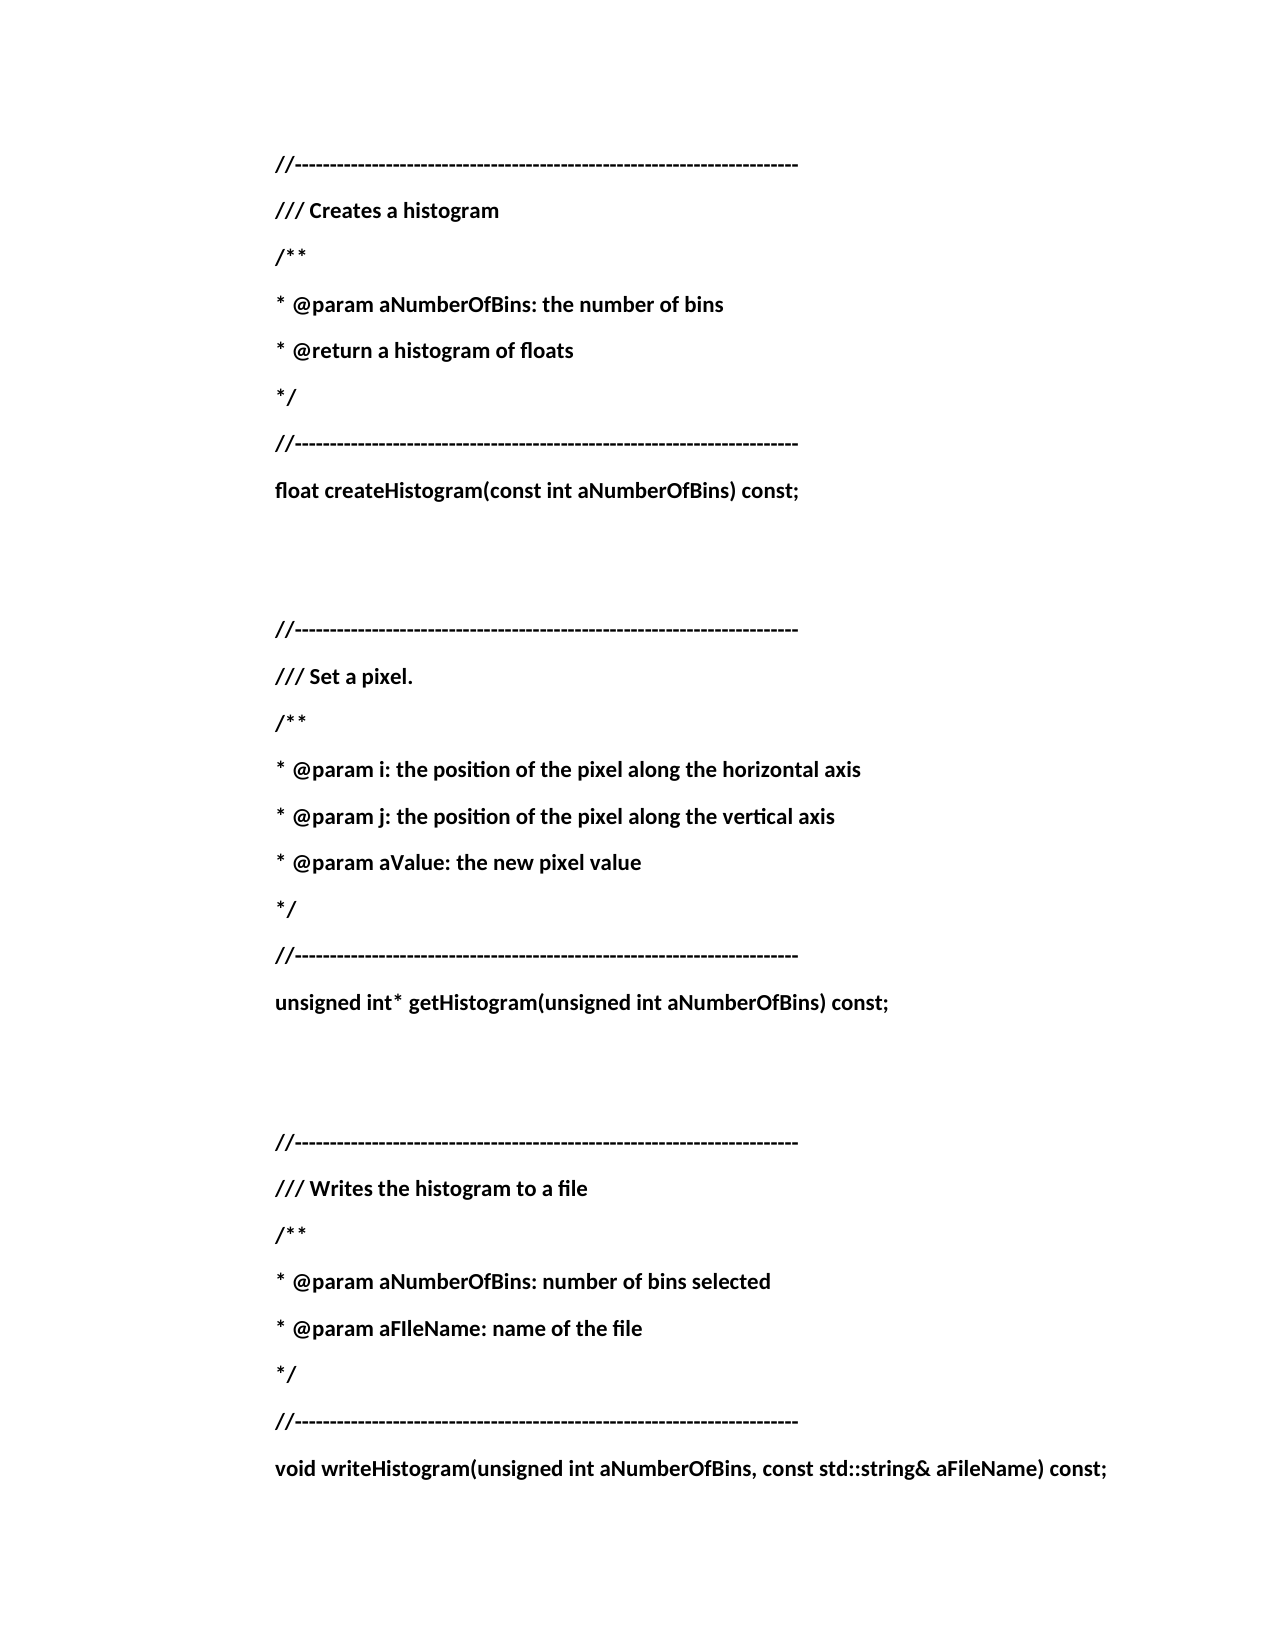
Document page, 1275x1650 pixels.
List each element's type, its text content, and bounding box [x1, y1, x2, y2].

text * @return a histogram of floats [150, 336, 1125, 364]
text */ [150, 1361, 1125, 1389]
text /** [150, 709, 1125, 737]
text //------------------------------------------------------------------------ [150, 1128, 1125, 1156]
text /** [150, 1221, 1125, 1249]
text //------------------------------------------------------------------------ [150, 1407, 1125, 1435]
text * @param aValue: the new pixel value [150, 848, 1125, 876]
text * @param aNumberOfBins: the number of bins [150, 290, 1125, 318]
text */ [150, 895, 1125, 923]
text /// Set a pixel. [150, 662, 1125, 690]
text * @param aFIleName: name of the file [150, 1314, 1125, 1342]
text //------------------------------------------------------------------------ [150, 616, 1125, 644]
text float createHistogram(const int aNumberOfBins) const; [150, 476, 1125, 504]
text /// Creates a histogram [150, 197, 1125, 224]
text /// Writes the histogram to a file [150, 1174, 1125, 1202]
text * @param j: the position of the pixel along the vertical axis [150, 802, 1125, 830]
text //------------------------------------------------------------------------ [150, 429, 1125, 457]
text //------------------------------------------------------------------------ [150, 942, 1125, 969]
text */ [150, 383, 1125, 411]
text /** [150, 243, 1125, 271]
text unsigned int* getHistogram(unsigned int aNumberOfBins) const; [150, 988, 1125, 1016]
text void writeHistogram(unsigned int aNumberOfBins, const std::string& aFileName) const; [150, 1454, 1125, 1482]
text * @param aNumberOfBins: number of bins selected [150, 1267, 1125, 1296]
text //------------------------------------------------------------------------ [150, 150, 1125, 178]
text * @param i: the position of the pixel along the horizontal axis [150, 755, 1125, 783]
